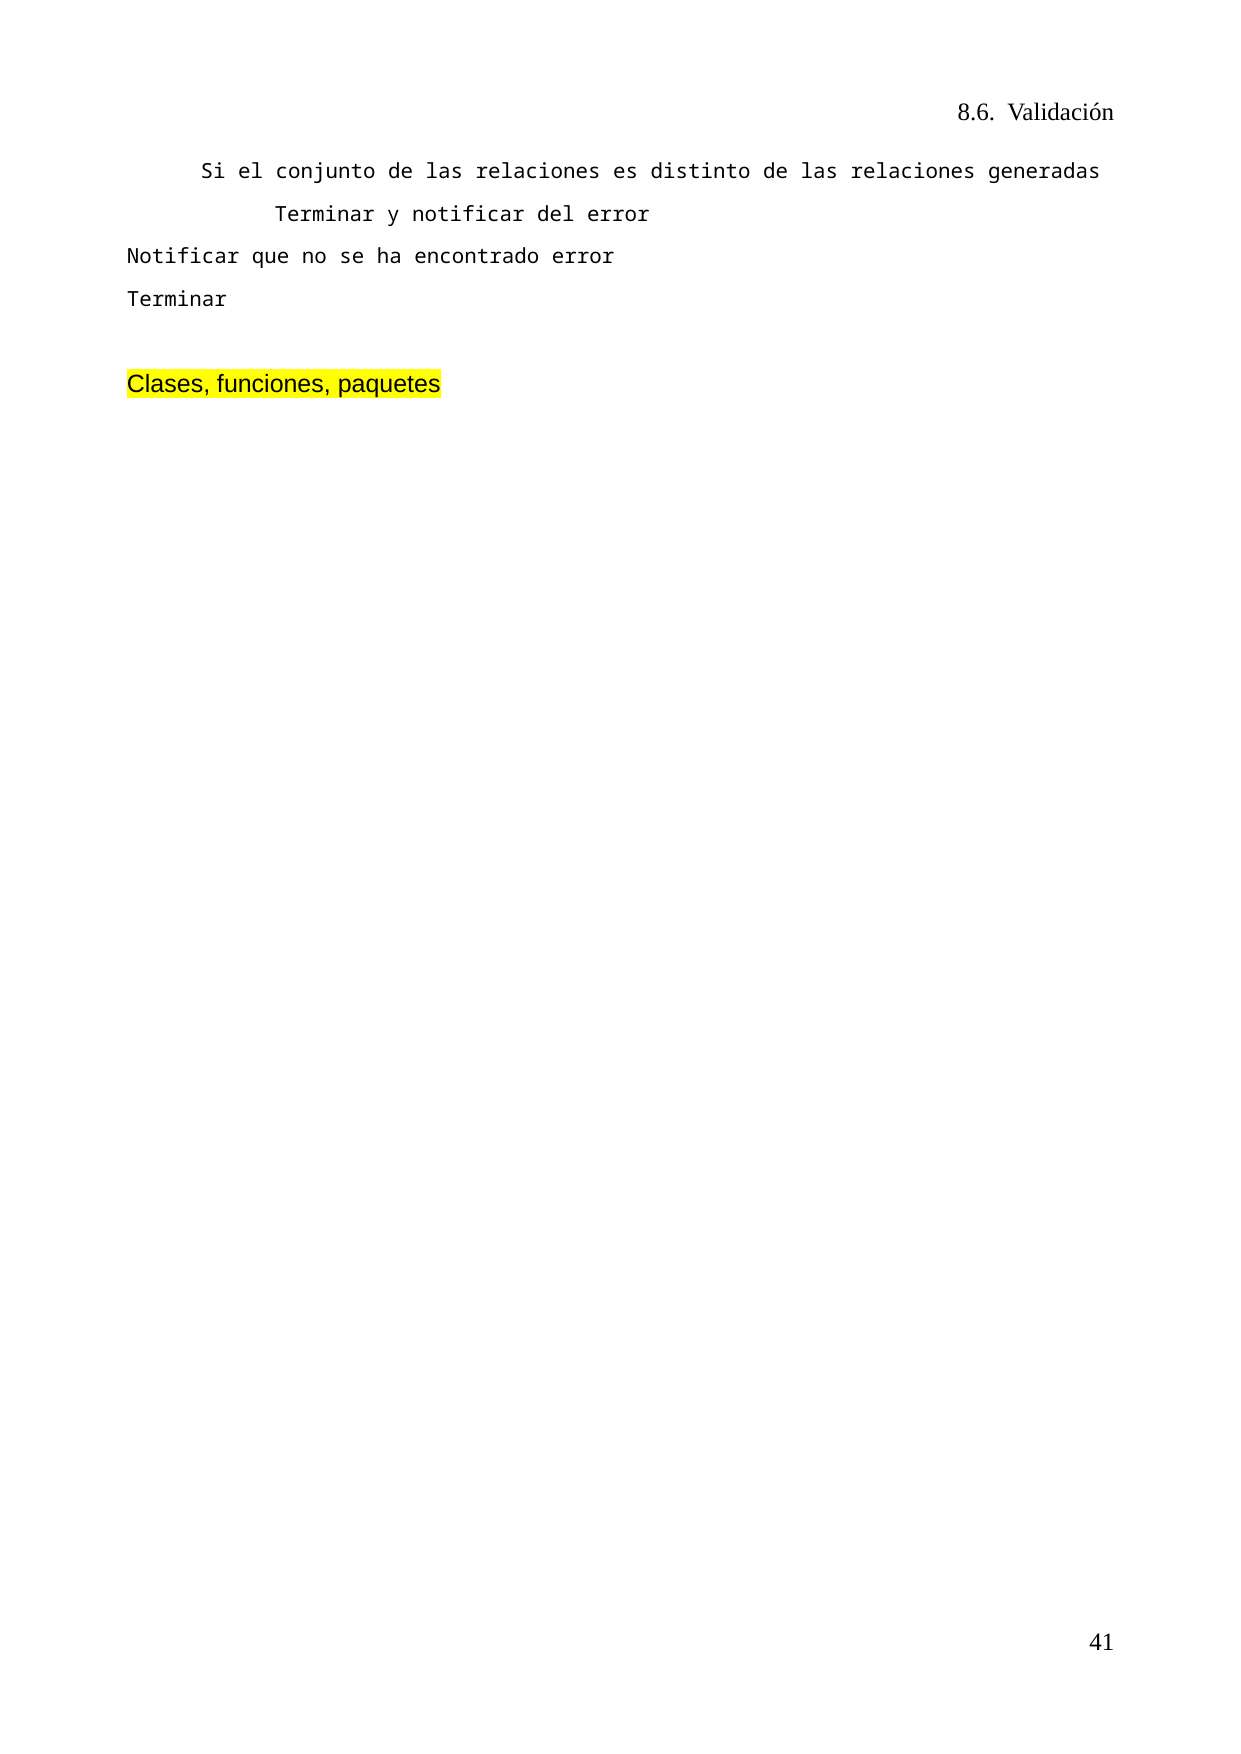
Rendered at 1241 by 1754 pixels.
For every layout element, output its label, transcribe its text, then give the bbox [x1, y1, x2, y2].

text Notificar que no se ha encontrado error [127, 241, 1114, 270]
text Si el conjunto de las relaciones es distinto de las relaciones generadas [127, 156, 1114, 185]
text Clases, funciones, paquetes [127, 369, 1114, 398]
text Terminar [127, 284, 1114, 312]
text Terminar y notificar del error [127, 199, 1114, 227]
